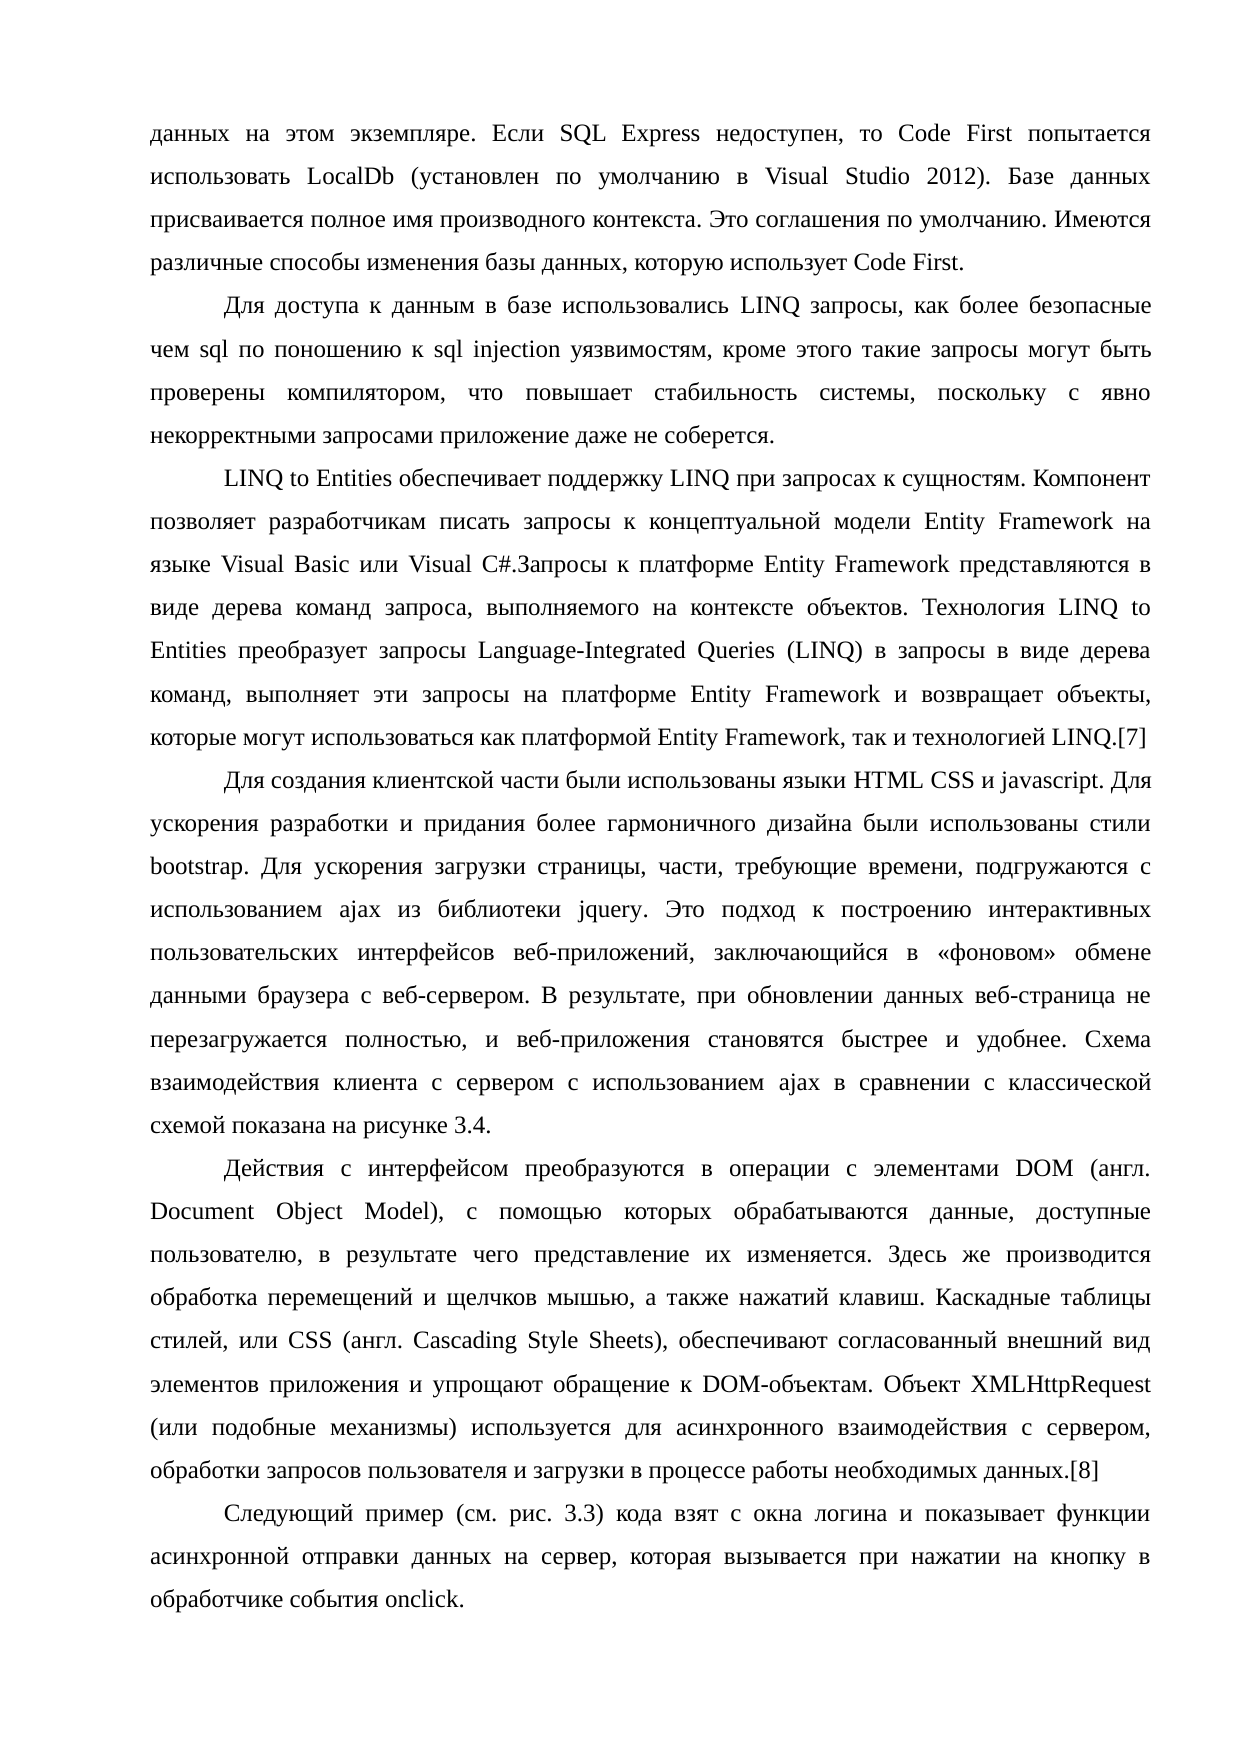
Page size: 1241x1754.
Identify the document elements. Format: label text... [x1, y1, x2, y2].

text Действия с интерфейсом преобразуются в операции с элементами DOM (англ. Document Object Model), с помощью которых обрабатываются данные, доступные пользователю, в результате чего представление их изменяется. Здесь же производится обработка перемещений и щелчков мышью, а также нажатий клавиш. Каскадные таблицы стилей, или CSS (англ. Cascading Style Sheets), обеспечивают согласованный внешний вид элементов приложения и упрощают обращение к DOM-объектам. Объект XMLHttpRequest (или подобные механизмы) используется для асинхронного взаимодействия с сервером, обработки запросов пользователя и загрузки в процессе работы необходимых данных.[8] [150, 1153, 1152, 1484]
text Для доступа к данным в базе использовались LINQ запросы, как более безопасные чем sql по поношению к sql injection уязвимостям, кроме этого такие запросы могут быть проверены компилятором, что повышает стабильность системы, поскольку с явно некорректными запросами приложение даже не соберется. [150, 291, 1152, 449]
text Следующий пример (см. рис. 3.3) кода взят с окна логина и показывает функции асинхронной отправки данных на сервер, которая вызывается при нажатии на кнопку в обработчике события onclick. [150, 1498, 1152, 1613]
text Для создания клиентской части были использованы языки HTML CSS и javascript. Для ускорения разработки и придания более гармоничного дизайна были использованы стили bootstrap. Для ускорения загрузки страницы, части, требующие времени, подгружаются с использованием ajax из библиотеки jquery. Это подход к построению интерактивных пользовательских интерфейсов веб-приложений, заключающийся в «фоновом» обмене данными браузера с веб-сервером. В результате, при обновлении данных веб-страница не перезагружается полностью, и веб-приложения становятся быстрее и удобнее. Схема взаимодействия клиента с сервером с использованием ajax в сравнении с классической схемой показана на рисунке 3.4. [150, 765, 1152, 1139]
text данных на этом экземпляре. Если SQL Express недоступен, то Code First попытается использовать LocalDb (установлен по умолчанию в Visual Studio 2012). Базе данных присваивается полное имя производного контекста. Это соглашения по умолчанию. Имеются различные способы изменения базы данных, которую использует Code First. [150, 118, 1152, 276]
text LINQ to Entities обеспечивает поддержку LINQ при запросах к сущностям. Компонент позволяет разработчикам писать запросы к концептуальной модели Entity Framework на языке Visual Basic или Visual C#.Запросы к платформе Entity Framework представляются в виде дерева команд запроса, выполняемого на контексте объектов. Технология LINQ to Entities преобразует запросы Language-Integrated Queries (LINQ) в запросы в виде дерева команд, выполняет эти запросы на платформе Entity Framework и возвращает объекты, которые могут использоваться как платформой Entity Framework, так и технологией LINQ.[7] [150, 463, 1152, 751]
